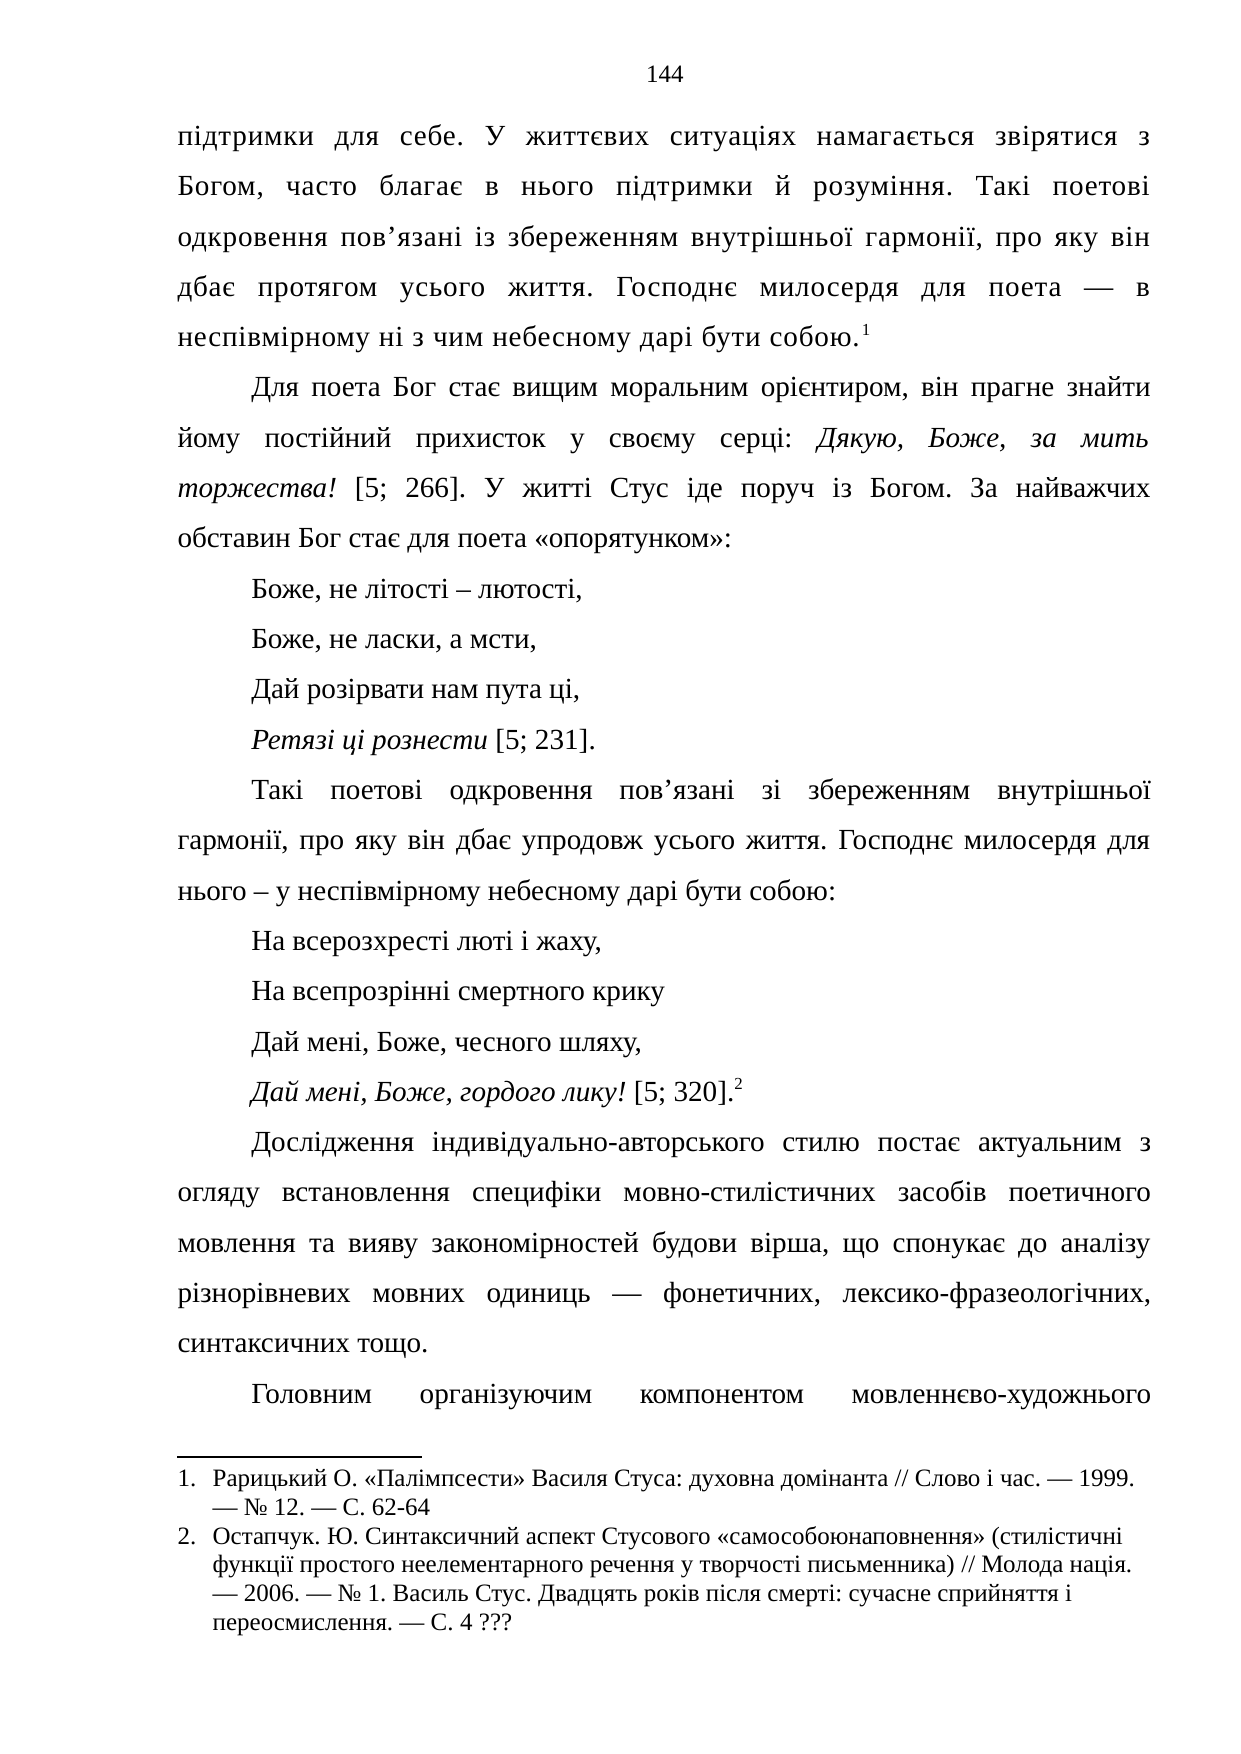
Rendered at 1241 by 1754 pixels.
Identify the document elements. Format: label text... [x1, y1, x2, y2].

text Боже, не літості – лютості, [177, 571, 1152, 604]
text Дай мені, Боже, чесного шляху, [177, 1024, 1152, 1057]
text На всерозхресті люті і жаху, [177, 923, 1152, 957]
text Дай розірвати нам пута ці, [177, 671, 1152, 705]
text Дай мені, Боже, гордого лику! [5; 320]. [177, 1074, 1152, 1107]
text Дослідження індивідуально-авторського стилю постає актуальним з огляду встановлення специфіки мовно-стилістичних засобів поетичного мовлення та вияву закономірностей будови вірша, що спонукає до аналізу різнорівневих мовних одиниць — фонетичних, лексико-фразеологічних, синтаксичних тощо. [177, 1124, 1152, 1359]
text підтримки для себе. У життєвих ситуаціях намагається звірятися з Богом, часто благає в нього підтримки й розуміння. Такі поетові одкровення пов’язані із збереженням внутрішньої гармонії, про яку він дбає протягом усього життя. Господнє милосердя для поета — в неспівмірному ні з чим небесному дарі бути собою. [177, 118, 1152, 353]
text Боже, не ласки, а мсти, [177, 621, 1152, 655]
text Головним організуючим компонентом мовленнєво-художнього [177, 1376, 1152, 1409]
text Для поета Бог стає вищим моральним орієнтиром, він прагне знайти йому постійний прихисток у своєму серці: Дякую, Боже, за мить торжества! [5; 266]. У житті Стус іде поруч із Богом. За найважчих обставин Бог стає для поета «опорятунком»: [177, 369, 1152, 554]
text Остапчук. Ю. Синтаксичний аспект Стусового «самособоюнаповнення» (стилістичні функції простого неелементарного речення у творчості письменника) // Молода нація. — 2006. — № 1. Василь Стус. Двадцять років після смерті: сучасне сприйняття і переосмислення. — С. 4 ??? [177, 1521, 1152, 1636]
text Рарицький О. «Палімпсести» Василя Стуса: духовна домінанта // Слово і час. — 1999. — № 12. — С. 62-64 [177, 1463, 1152, 1521]
text На всепрозрінні смертного крику [177, 973, 1152, 1007]
text Ретязі ці рознести [5; 231]. [177, 722, 1152, 755]
text Такі поетові одкровення пов’язані зі збереженням внутрішньої гармонії, про яку він дбає упродовж усього життя. Господнє милосердя для нього – у неспівмірному небесному дарі бути собою: [177, 772, 1152, 906]
